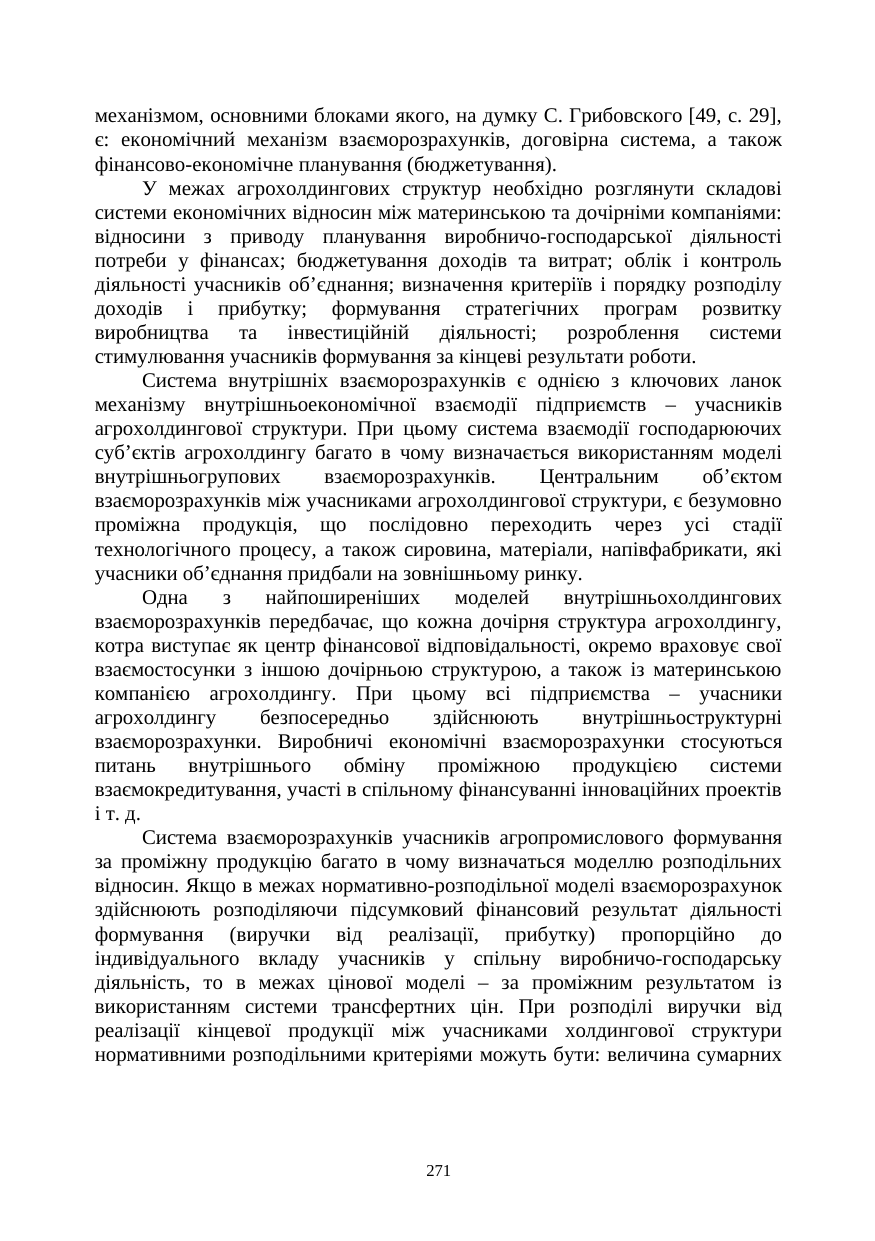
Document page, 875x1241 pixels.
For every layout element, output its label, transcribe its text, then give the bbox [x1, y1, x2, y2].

text Одна з найпоширеніших моделей внутрішньохолдингових взаєморозрахунків передбачає, що кожна дочірня структура агрохолдингу, котра виступає як центр фінансової відповідальності, окремо враховує свої взаємостосунки з іншою дочірньою структурою, а також із материнською компанією агрохолдингу. При цьому всі підприємства – учасники агрохолдингу безпосередньо здійснюють внутрішньоструктурні взаєморозрахунки. Виробничі економічні взаєморозрахунки стосуються питань внутрішнього обміну проміжною продукцією системи взаємокредитування, участі в спільному фінансуванні інноваційних проектів і т. д. [94, 584, 782, 825]
text Система взаєморозрахунків учасників агропромислового формування за проміжну продукцію багато в чому визначаться моделлю розподільних відносин. Якщо в межах нормативно-розподільної моделі взаєморозрахунок здійснюють розподіляючи підсумковий фінансовий результат діяльності формування (виручки від реалізації, прибутку) пропорційно до індивідуального вкладу учасників у спільну виробничо-господарську діяльність, то в межах цінової моделі – за проміжним результатом із використанням системи трансфертних цін. При розподілі виручки від реалізації кінцевої продукції між учасниками холдингової структури нормативними розподільними критеріями можуть бути: величина сумарних [94, 825, 782, 1066]
text Система внутрішніх взаєморозрахунків є однією з ключових ланок механізму внутрішньоекономічної взаємодії підприємств – учасників агрохолдингової структури. При цьому система взаємодії господарюючих суб’єктів агрохолдингу багато в чому визначається використанням моделі внутрішньогрупових взаєморозрахунків. Центральним об’єктом взаєморозрахунків між учасниками агрохолдингової структури, є безумовно проміжна продукція, що послідовно переходить через усі стадії технологічного процесу, а також сировина, матеріали, напівфабрикати, які учасники об’єднання придбали на зовнішньому ринку. [94, 368, 782, 584]
text У межах агрохолдингових структур необхідно розглянути складові системи економічних відносин між материнською та дочірніми компаніями: відносини з приводу планування виробничо-господарської діяльності потреби у фінансах; бюджетування доходів та витрат; облік і контроль діяльності учасників об’єднання; визначення критеріїв і порядку розподілу доходів і прибутку; формування стратегічних програм розвитку виробництва та інвестиційній діяльності; розроблення системи стимулювання учасників формування за кінцеві результати роботи. [94, 176, 782, 368]
text механізмом, основними блоками якого, на думку С. Грибовского [49, с. 29], є: економічний механізм взаєморозрахунків, договірна система, а також фінансово-економічне планування (бюджетування). [94, 103, 782, 176]
